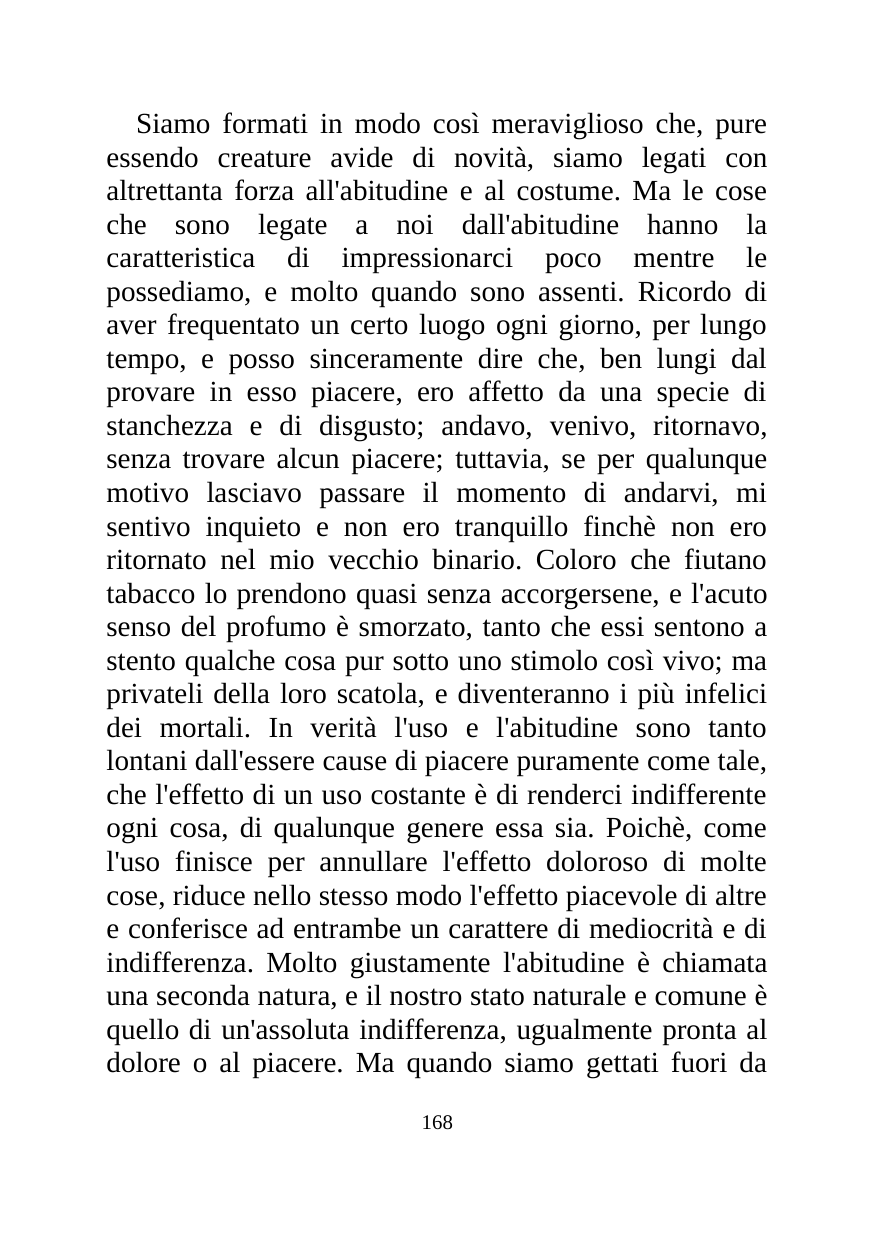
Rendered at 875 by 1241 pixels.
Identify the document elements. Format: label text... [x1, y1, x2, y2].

text Siamo formati in modo così meraviglioso che, pure essendo creature avide di novità, siamo legati con altrettanta forza all'abitudine e al costume. Ma le cose che sono legate a noi dall'abitudine hanno la caratteristica di impressionarci poco mentre le possediamo, e molto quando sono assenti. Ricordo di aver frequentato un certo luogo ogni giorno, per lungo tempo, e posso sinceramente dire che, ben lungi dal provare in esso piacere, ero affetto da una specie di stanchezza e di disgusto; andavo, venivo, ritornavo, senza trovare alcun piacere; tuttavia, se per qualunque motivo lasciavo passare il momento di andarvi, mi sentivo inquieto e non ero tranquillo finchè non ero ritornato nel mio vecchio binario. Coloro che fiutano tabacco lo prendono quasi senza accorgersene, e l'acuto senso del profumo è smorzato, tanto che essi sentono a stento qualche cosa pur sotto uno stimolo così vivo; ma privateli della loro scatola, e diventeranno i più infelici dei mortali. In verità l'uso e l'abitudine sono tanto lontani dall'essere cause di piacere puramente come tale, che l'effetto di un uso costante è di renderci indifferente ogni cosa, di qualunque genere essa sia. Poichè, come l'uso finisce per annullare l'effetto doloroso di molte cose, riduce nello stesso modo l'effetto piacevole di altre e conferisce ad entrambe un carattere di mediocrità e di indifferenza. Molto giustamente l'abitudine è chiamata una seconda natura, e il nostro stato naturale e comune è quello di un'assoluta indifferenza, ugualmente pronta al dolore o al piacere. Ma quando siamo gettati fuori da [106, 106, 768, 1079]
